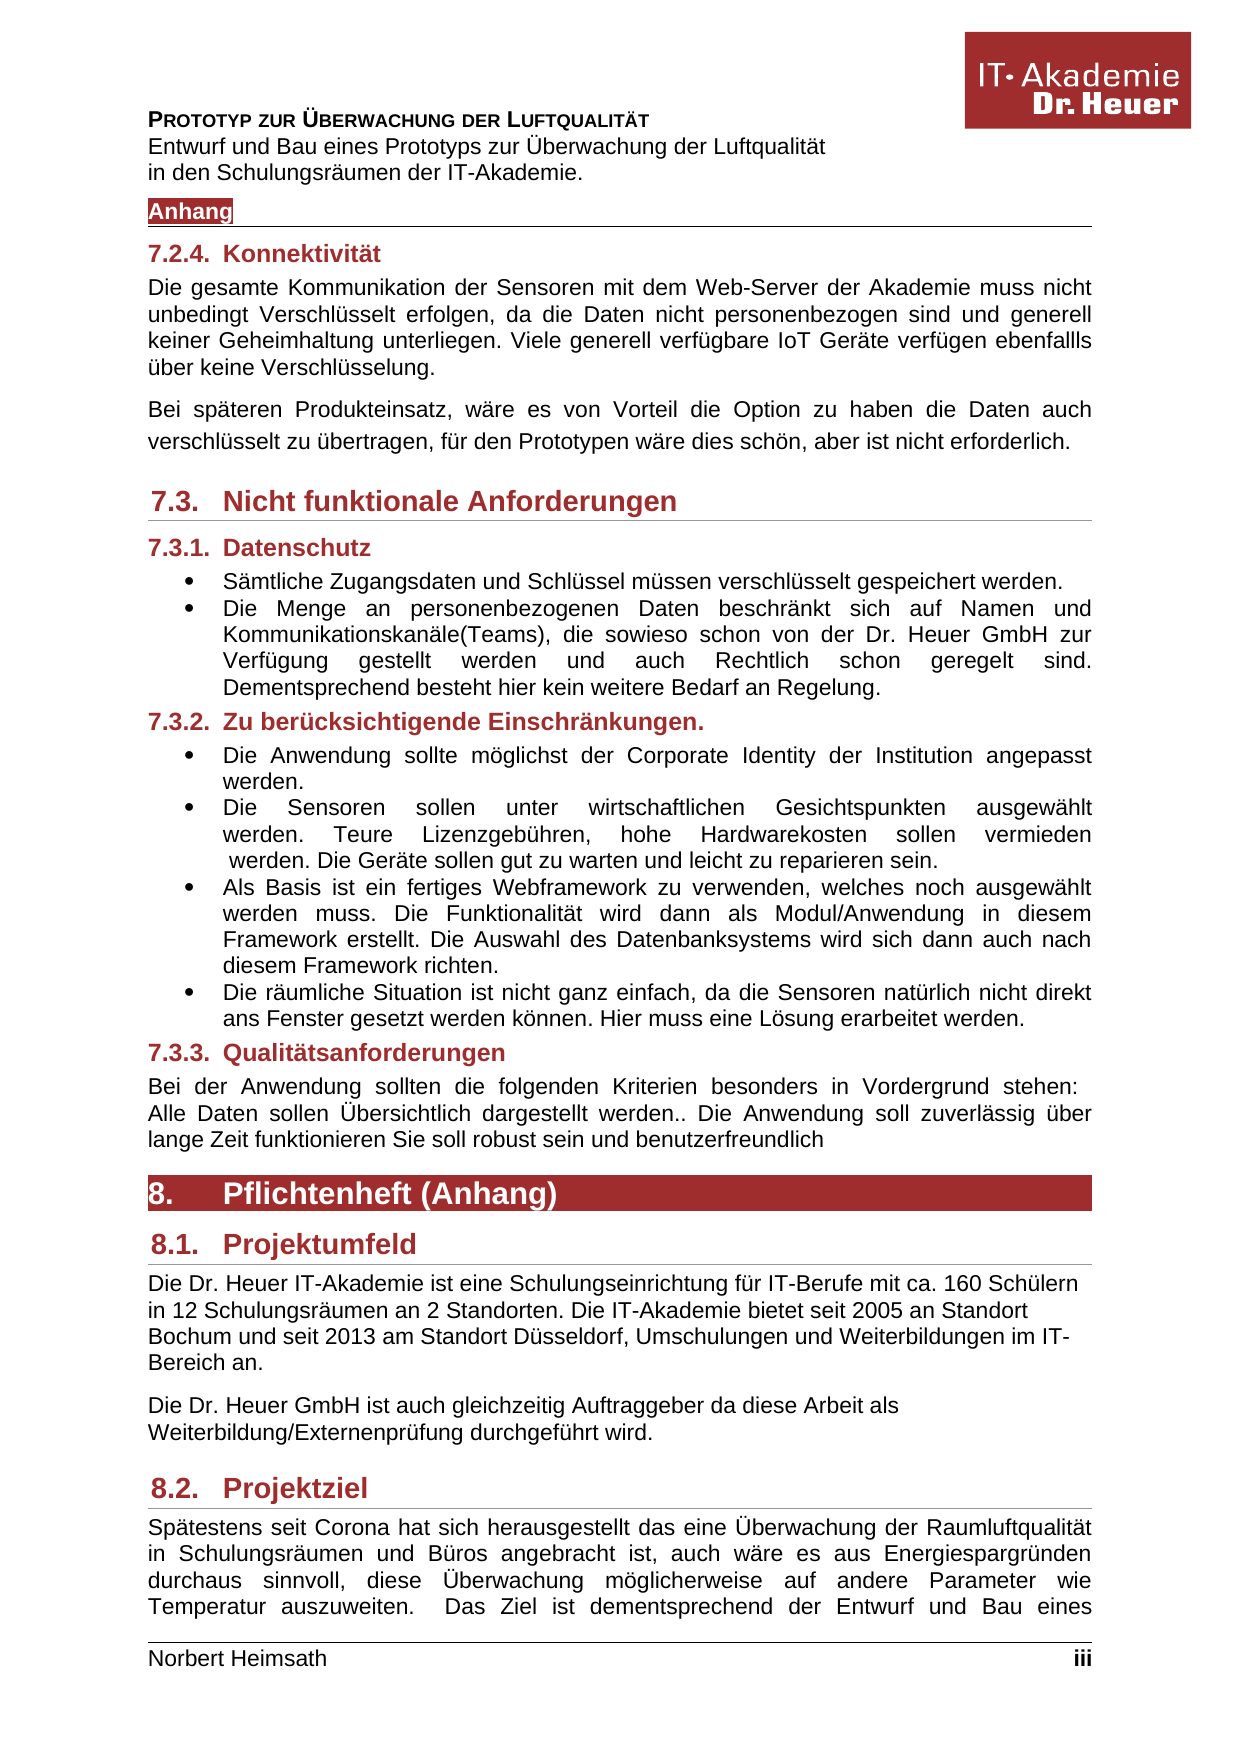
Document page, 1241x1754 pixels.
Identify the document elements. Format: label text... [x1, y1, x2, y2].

list Die Menge an personenbezogenen Daten beschränkt sich auf Namen und Kommunikationskanäle(Teams), die sowieso schon von der Dr. Heuer GmbH zur Verfügung gestellt werden und auch Rechtlich schon geregelt sind. Dementsprechend besteht hier kein weitere Bedarf an Regelung. [185, 594, 1092, 700]
list Sämtliche Zugangsdaten und Schlüssel müssen verschlüsselt gespeichert werden. [185, 568, 1092, 594]
subtitle Projektziel [148, 1468, 1092, 1508]
text Die Dr. Heuer GmbH ist auch gleichzeitig Auftraggeber da diese Arbeit als Weiterbildung/Externenprüfung durchgeführt wird. [148, 1392, 1092, 1445]
list Als Basis ist ein fertiges Webframework zu verwenden, welches noch ausgewählt werden muss. Die Funktionalität wird dann als Modul/Anwendung in diesem Framework erstellt. Die Auswahl des Datenbanksystems wird sich dann auch nach diesem Framework richten. [185, 873, 1092, 979]
subtitle Datenschutz [148, 533, 1092, 562]
subtitle Projektumfeld [148, 1224, 1092, 1264]
subtitle Konnektivität [148, 239, 1092, 268]
list Die Sensoren sollen unter wirtschaftlichen Gesichtspunkten ausgewählt werden. Teure Lizenzgebühren, hohe Hardwarekosten sollen vermieden werden. Die Geräte sollen gut zu warten und leicht zu reparieren sein. [185, 794, 1092, 873]
list Die Anwendung sollte möglichst der Corporate Identity der Institution angepasst werden. [185, 742, 1092, 794]
text Spätestens seit Corona hat sich herausgestellt das eine Überwachung der Raumluftqualität in Schulungsräumen und Büros angebracht ist, auch wäre es aus Energiespargründen durchaus sinnvoll, diese Überwachung möglicherweise auf andere Parameter wie Temperatur auszuweiten. Das Ziel ist dementsprechend der Entwurf und Bau eines [148, 1514, 1092, 1619]
text Die gesamte Kommunikation der Sensoren mit dem Web-Server der Akademie muss nicht unbedingt Verschlüsselt erfolgen, da die Daten nicht personenbezogen sind und generell keiner Geheimhaltung unterliegen. Viele generell verfügbare IoT Geräte verfügen ebenfallls über keine Verschlüsselung. [148, 274, 1092, 380]
subtitle Nicht funktionale Anforderungen [148, 481, 1092, 520]
subtitle Pflichtenheft (Anhang) [148, 1175, 1092, 1211]
subtitle Qualitätsanforderungen [148, 1038, 1092, 1067]
text Bei der Anwendung sollten die folgenden Kriterien besonders in Vordergrund stehen: Alle Daten sollen Übersichtlich dargestellt werden.. Die Anwendung soll zuverlässig über lange Zeit funktionieren Sie soll robust sein und benutzerfreundlich [148, 1073, 1092, 1152]
list Die räumliche Situation ist nicht ganz einfach, da die Sensoren natürlich nicht direkt ans Fenster gesetzt werden können. Hier muss eine Lösung erarbeitet werden. [185, 979, 1092, 1032]
subtitle Zu berücksichtigende Einschränkungen. [148, 706, 1092, 735]
text Bei späteren Produkteinsatz, wäre es von Vorteil die Option zu haben die Daten auch verschlüsselt zu übertragen, für den Prototypen wäre dies schön, aber ist nicht erforderlich. [148, 396, 1092, 454]
text Die Dr. Heuer IT-Akademie ist eine Schulungseinrichtung für IT-Berufe mit ca. 160 Schülern in 12 Schulungsräumen an 2 Standorten. Die IT-Akademie bietet seit 2005 an Standort Bochum und seit 2013 am Standort Düsseldorf, Umschulungen und Weiterbildungen im IT-Bereich an. [148, 1270, 1092, 1376]
